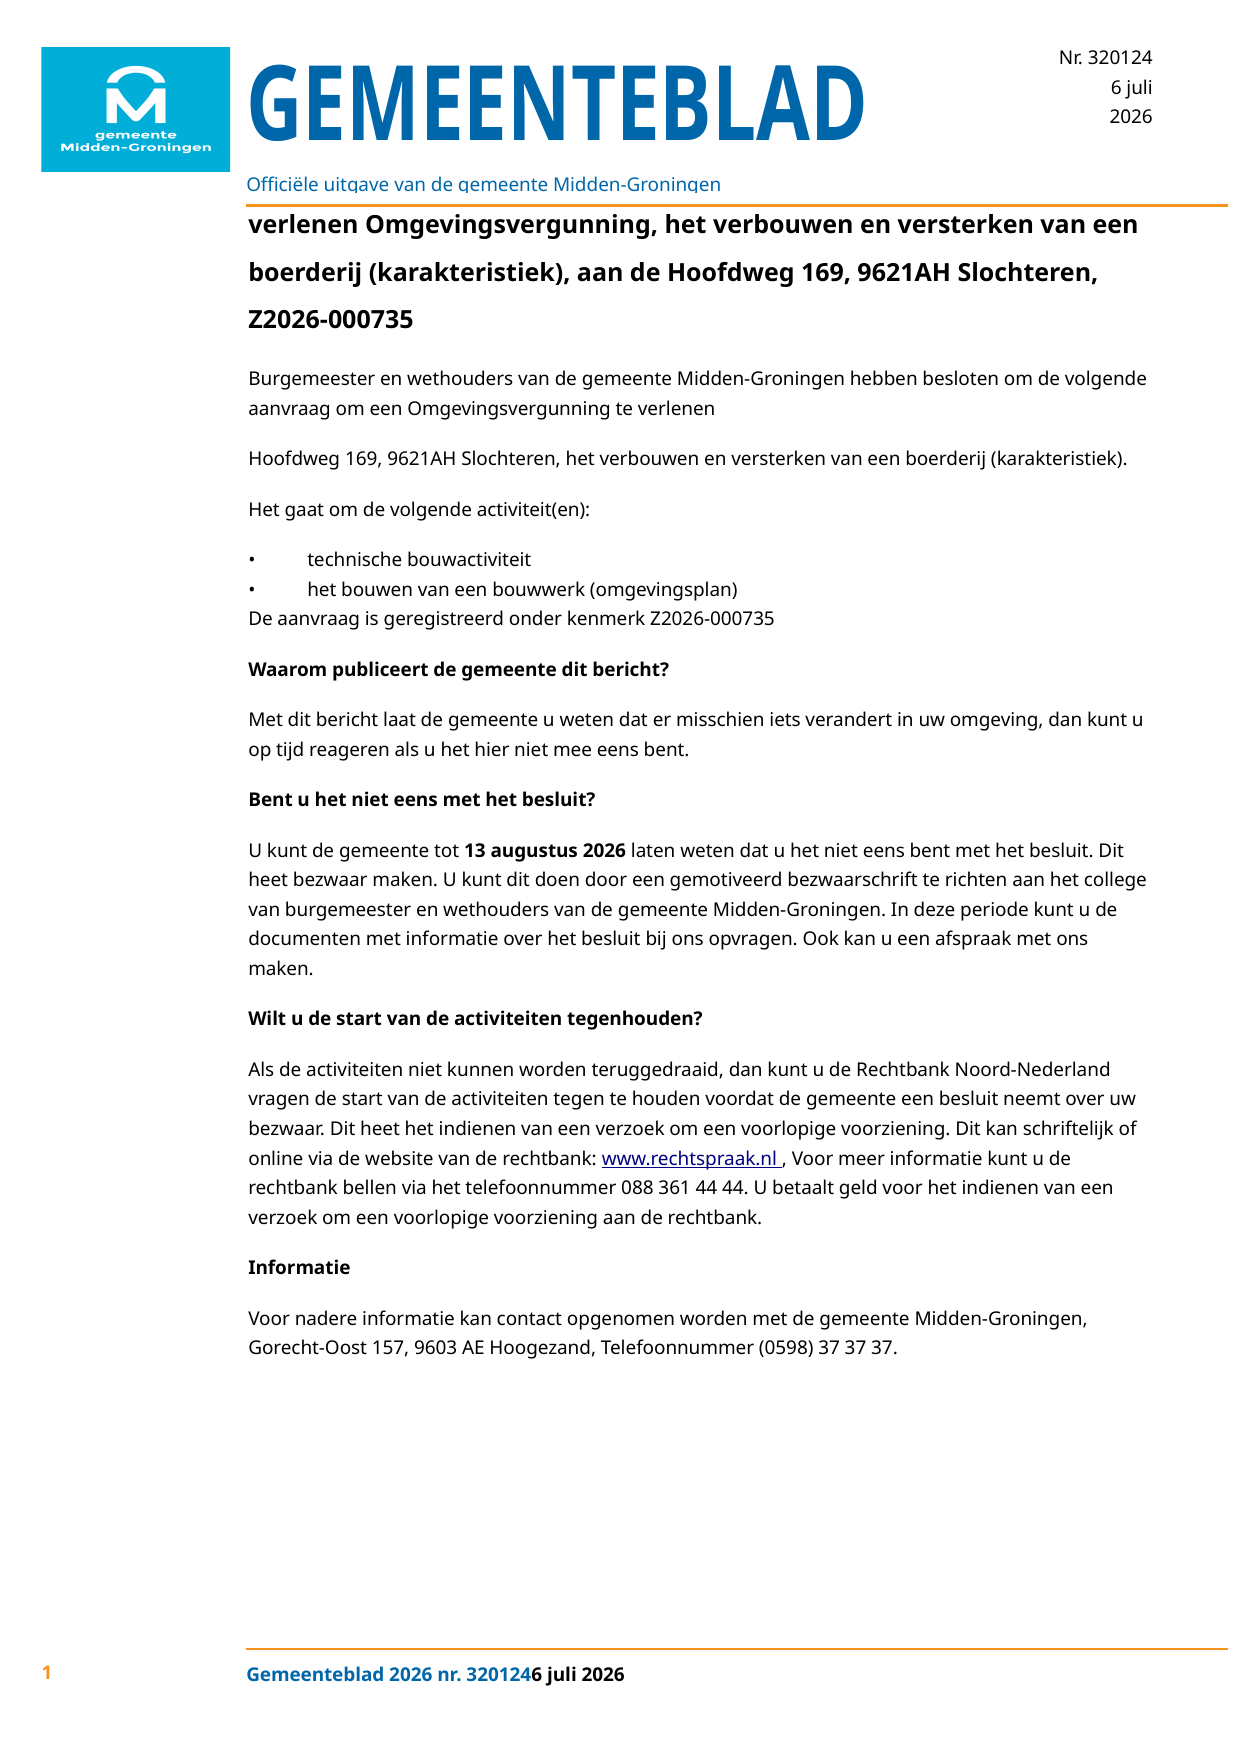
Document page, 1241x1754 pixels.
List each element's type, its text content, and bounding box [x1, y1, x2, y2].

picture [107, 89, 165, 122]
text Als de activiteiten niet kunnen worden teruggedraaid, dan kunt u de Rechtbank Noord-Nederland vragen de start van de activiteiten tegen te houden voordat de gemeente een besluit neemt over uw bezwaar. Dit heet het indienen van een verzoek om een voorlopige voorziening. Dit kan schriftelijk of online via de website van de rechtbank: www.rechtspraak.nl , Voor meer informatie kunt u de rechtbank bellen via het telefoonnummer 088 361 44 44. U betaalt geld voor het indienen van een verzoek om een voorlopige voorziening aan de rechtbank. [248, 1056, 1152, 1229]
text Wilt u de start van de activiteiten tegenhouden? [248, 1006, 1152, 1031]
text De aanvraag is geregistreerd onder kenmerk Z2026-000735 [248, 606, 1152, 631]
text Waarom publiceert de gemeente dit bericht? [248, 656, 1152, 682]
text U kunt de gemeente tot 13 augustus 2026 laten weten dat u het niet eens bent met het besluit. Dit heet bezwaar maken. U kunt dit doen door een gemotiveerd bezwaarschrift te richten aan het college van burgemeester en wethouders van de gemeente Midden-Groningen. In deze periode kunt u de documenten met informatie over het besluit bij ons opvragen. Ook kan u een afspraak met ons maken. [248, 837, 1152, 981]
text Bent u het niet eens met het besluit? [248, 786, 1152, 812]
text Burgemeester en wethouders van de gemeente Midden-Groningen hebben besloten om de volgende aanvraag om een Omgevingsvergunning te verlenen [248, 366, 1152, 421]
text Informatie [248, 1254, 1152, 1280]
text Het gaat om de volgende activiteit(en): [248, 496, 1152, 522]
picture [184, 146, 190, 153]
picture [108, 66, 164, 82]
list het bouwen van een bouwwerk (omgevingsplan) [248, 576, 1152, 602]
text Hoofdweg 169, 9621AH Slochteren, het verbouwen en versterken van een boerderij (karakteristiek). [248, 446, 1152, 471]
text verlenen Omgevingsvergunning, het verbouwen en versterken van een boerderij (karakteristiek), aan de Hoofdweg 169, 9621AH Slochteren, Z2026-000735 [248, 207, 1152, 336]
text Voor nadere informatie kan contact opgenomen worden met de gemeente Midden-Groningen, Gorecht-Oost 157, 9603 AE Hoogezand, Telefoonnummer (0598) 37 37 37. [248, 1305, 1152, 1360]
text Met dit bericht laat de gemeente u weten dat er misschien iets verandert in uw omgeving, dan kunt u op tijd reageren als u het hier niet mee eens bent. [248, 706, 1152, 762]
list technische bouwactiviteit [248, 546, 1152, 572]
